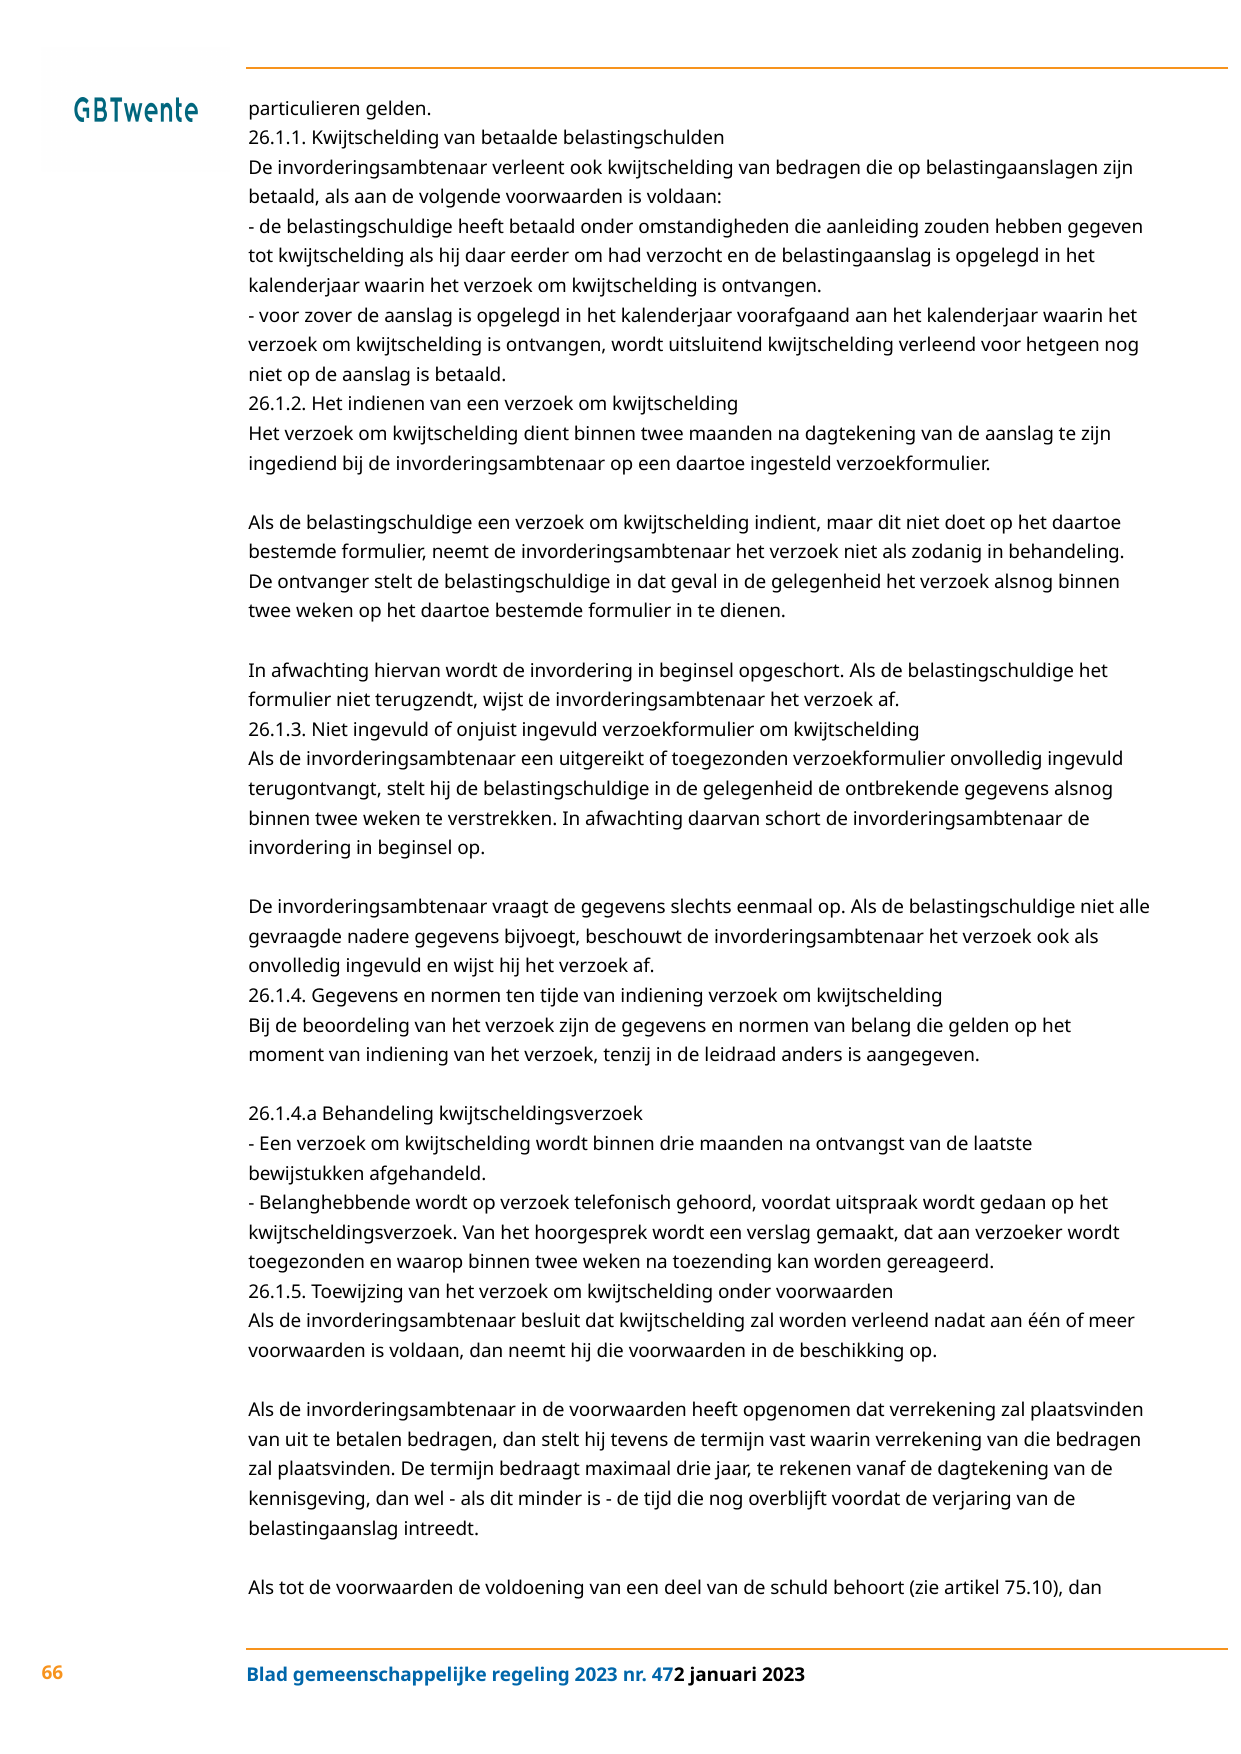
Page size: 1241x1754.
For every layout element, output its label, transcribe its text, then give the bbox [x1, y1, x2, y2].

text 26.1.4. Gegevens en normen ten tijde van indiening verzoek om kwijtschelding [248, 982, 1152, 1008]
text 26.1.3. Niet ingevuld of onjuist ingevuld verzoekformulier om kwijtschelding [248, 716, 1152, 742]
text Als de invorderingsambtenaar besluit dat kwijtschelding zal worden verleend nadat aan één of meer voorwaarden is voldaan, dan neemt hij die voorwaarden in de beschikking op. [248, 1308, 1152, 1363]
text De invorderingsambtenaar verleent ook kwijtschelding van bedragen die op belastingaanslagen zijn betaald, als aan de volgende voorwaarden is voldaan: [248, 154, 1152, 209]
text In afwachting hiervan wordt de invordering in beginsel opgeschort. Als de belastingschuldige het formulier niet terugzendt, wijst de invorderingsambtenaar het verzoek af. [248, 657, 1152, 712]
text - voor zover de aanslag is opgelegd in het kalenderjaar voorafgaand aan het kalenderjaar waarin het verzoek om kwijtschelding is ontvangen, wordt uitsluitend kwijtschelding verleend voor hetgeen nog niet op de aanslag is betaald. [248, 302, 1152, 387]
text Als de belastingschuldige een verzoek om kwijtschelding indient, maar dit niet doet op het daartoe bestemde formulier, neemt de invorderingsambtenaar het verzoek niet als zodanig in behandeling. De ontvanger stelt de belastingschuldige in dat geval in de gelegenheid het verzoek alsnog binnen twee weken op het daartoe bestemde formulier in te dienen. [248, 509, 1152, 623]
text 26.1.1. Kwijtschelding van betaalde belastingschulden [248, 124, 1152, 150]
text De invorderingsambtenaar vraagt de gegevens slechts eenmaal op. Als de belastingschuldige niet alle gevraagde nadere gegevens bijvoegt, beschouwt de invorderingsambtenaar het verzoek ook als onvolledig ingevuld en wijst hij het verzoek af. [248, 893, 1152, 978]
text Als tot de voorwaarden de voldoening van een deel van de schuld behoort (zie artikel 75.10), dan [248, 1574, 1152, 1600]
text 26.1.4.a Behandeling kwijtscheldingsverzoek [248, 1101, 1152, 1126]
text - Een verzoek om kwijtschelding wordt binnen drie maanden na ontvangst van de laatste bewijstukken afgehandeld. [248, 1130, 1152, 1186]
text particulieren gelden. [248, 95, 1152, 121]
picture [41, 47, 231, 172]
text Als de invorderingsambtenaar een uitgereikt of toegezonden verzoekformulier onvolledig ingevuld terugontvangt, stelt hij de belastingschuldige in de gelegenheid de ontbrekende gegevens alsnog binnen twee weken te verstrekken. In afwachting daarvan schort de invorderingsambtenaar de invordering in beginsel op. [248, 746, 1152, 860]
text Als de invorderingsambtenaar in de voorwaarden heeft opgenomen dat verrekening zal plaatsvinden van uit te betalen bedragen, dan stelt hij tevens de termijn vast waarin verrekening van die bedragen zal plaatsvinden. De termijn bedraagt maximaal drie jaar, te rekenen vanaf de dagtekening van de kennisgeving, dan wel - als dit minder is - de tijd die nog overblijft voordat de verjaring van de belastingaanslag intreedt. [248, 1396, 1152, 1541]
text 26.1.2. Het indienen van een verzoek om kwijtschelding [248, 391, 1152, 416]
text Het verzoek om kwijtschelding dient binnen twee maanden na dagtekening van de aanslag te zijn ingediend bij de invorderingsambtenaar op een daartoe ingesteld verzoekformulier. [248, 420, 1152, 476]
text - de belastingschuldige heeft betaald onder omstandigheden die aanleiding zouden hebben gegeven tot kwijtschelding als hij daar eerder om had verzocht en de belastingaanslag is opgelegd in het kalenderjaar waarin het verzoek om kwijtschelding is ontvangen. [248, 213, 1152, 298]
text - Belanghebbende wordt op verzoek telefonisch gehoord, voordat uitspraak wordt gedaan op het kwijtscheldingsverzoek. Van het hoorgesprek wordt een verslag gemaakt, dat aan verzoeker wordt toegezonden en waarop binnen twee weken na toezending kan worden gereageerd. [248, 1189, 1152, 1274]
text Bij de beoordeling van het verzoek zijn de gegevens en normen van belang die gelden op het moment van indiening van het verzoek, tenzij in de leidraad anders is aangegeven. [248, 1012, 1152, 1067]
text 26.1.5. Toewijzing van het verzoek om kwijtschelding onder voorwaarden [248, 1278, 1152, 1304]
